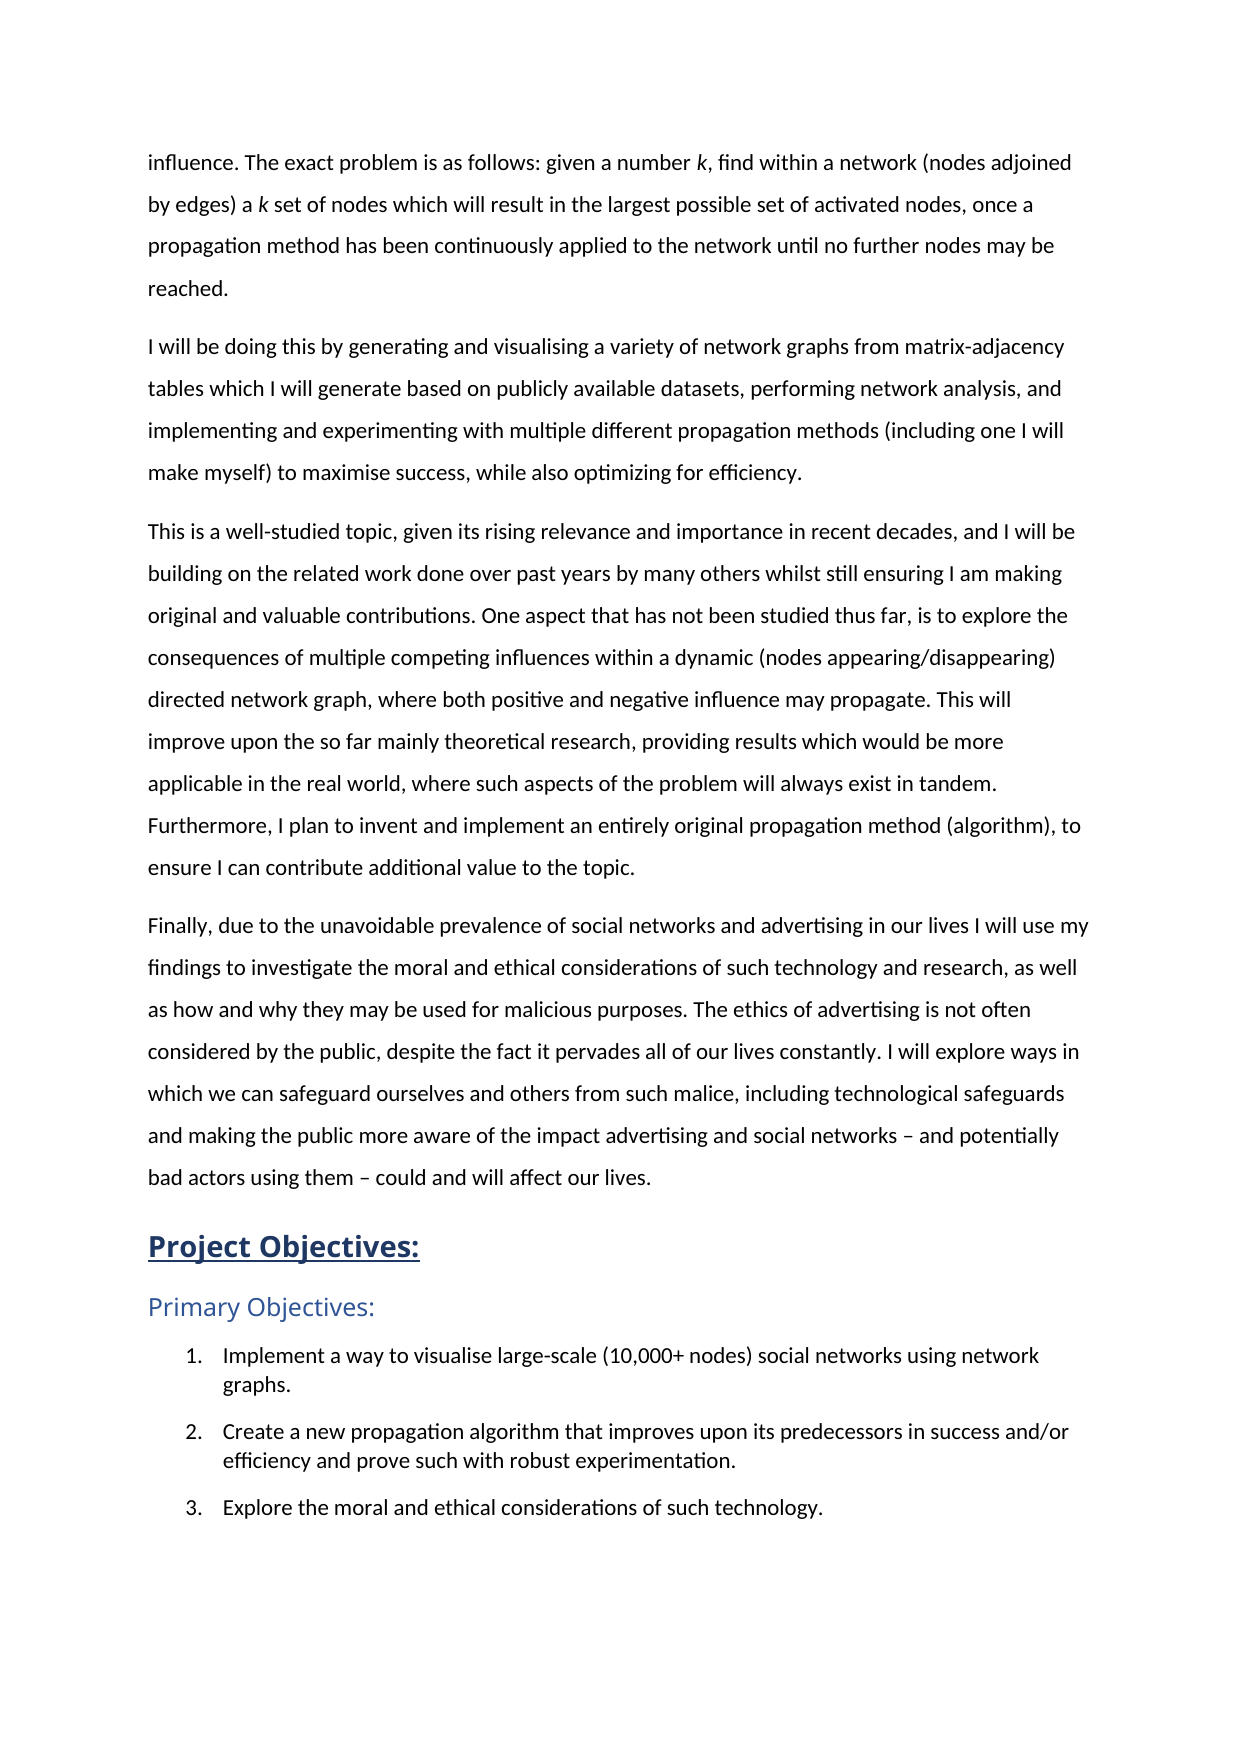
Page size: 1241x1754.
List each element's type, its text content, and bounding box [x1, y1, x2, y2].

text This is a well-studied topic, given its rising relevance and importance in recent decades, and I will be building on the related work done over past years by many others whilst still ensuring I am making original and valuable contributions. One aspect that has not been studied thus far, is to explore the consequences of multiple competing influences within a dynamic (nodes appearing/disappearing) directed network graph, where both positive and negative influence may propagate. This will improve upon the so far mainly theoretical research, providing results which would be more applicable in the real world, where such aspects of the problem will always exist in tandem. Furthermore, I plan to invent and implement an entirely original propagation method (algorithm), to ensure I can contribute additional value to the topic. [148, 517, 1092, 881]
text I will be doing this by generating and visualising a variety of network graphs from matrix-adjacency tables which I will generate based on publicly available datasets, performing network analysis, and implementing and experimenting with multiple different propagation methods (including one I will make myself) to maximise success, while also optimizing for efficiency. [148, 332, 1092, 486]
subtitle Primary Objectives: [148, 1290, 1092, 1324]
subtitle Project Objectives: [148, 1226, 1092, 1266]
text influence. The exact problem is as follows: given a number k, find within a network (nodes adjoined by edges) a k set of nodes which will result in the largest possible set of activated nodes, once a propagation method has been continuously applied to the network until no further nodes may be reached. [148, 148, 1092, 302]
list Explore the moral and ethical considerations of such technology. [185, 1493, 1092, 1521]
text Finally, due to the unavoidable prevalence of social networks and advertising in our lives I will use my findings to investigate the moral and ethical considerations of such technology and research, as well as how and why they may be used for malicious purposes. The ethics of advertising is not often considered by the public, despite the fact it pervades all of our lives constantly. I will explore ways in which we can safeguard ourselves and others from such malice, including technological safeguards and making the public more aware of the impact advertising and social networks – and potentially bad actors using them – could and will affect our lives. [148, 911, 1092, 1191]
list Create a new propagation algorithm that improves upon its predecessors in success and/or efficiency and prove such with robust experimentation. [185, 1417, 1092, 1474]
list Implement a way to visualise large-scale (10,000+ nodes) social networks using network graphs. [185, 1341, 1092, 1398]
